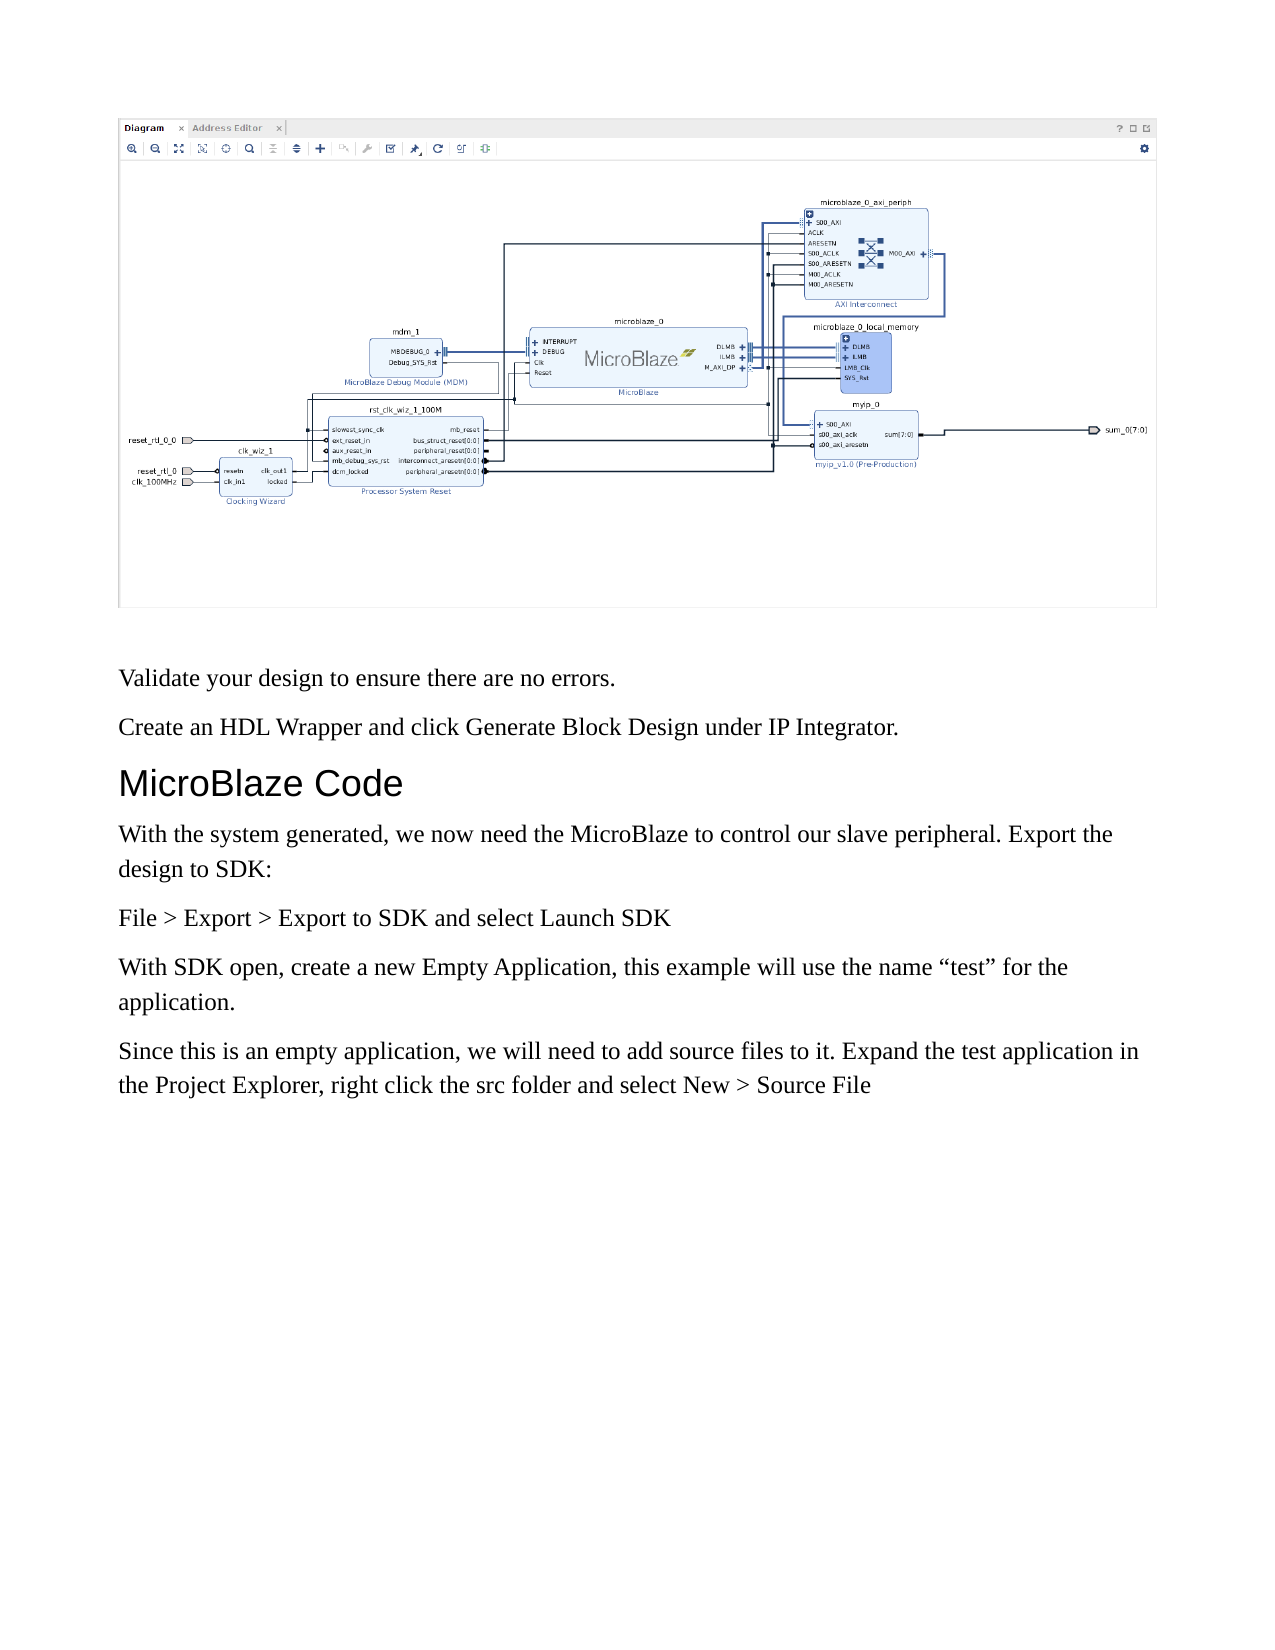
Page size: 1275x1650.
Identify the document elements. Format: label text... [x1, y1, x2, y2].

text With the system generated, we now need the MicroBlaze to control our slave peripheral. Export the design to SDK: [118, 819, 1157, 882]
text Create an HDL Wrapper and click Generate Block Design under IP Integrator. [118, 712, 1157, 741]
text Since this is an empty application, we will need to add source files to it. Expand the test application in the Project Explorer, right click the src folder and select New > Source File [118, 1036, 1157, 1099]
text Validate your design to ensure there are no errors. [118, 663, 1157, 692]
text File > Export > Export to SDK and select Launch SDK [118, 903, 1157, 932]
subtitle MicroBlaze Code [118, 761, 1157, 804]
text With SDK open, create a new Empty Application, this example will use the name “test” for the application. [118, 952, 1157, 1016]
picture [118, 118, 1157, 608]
